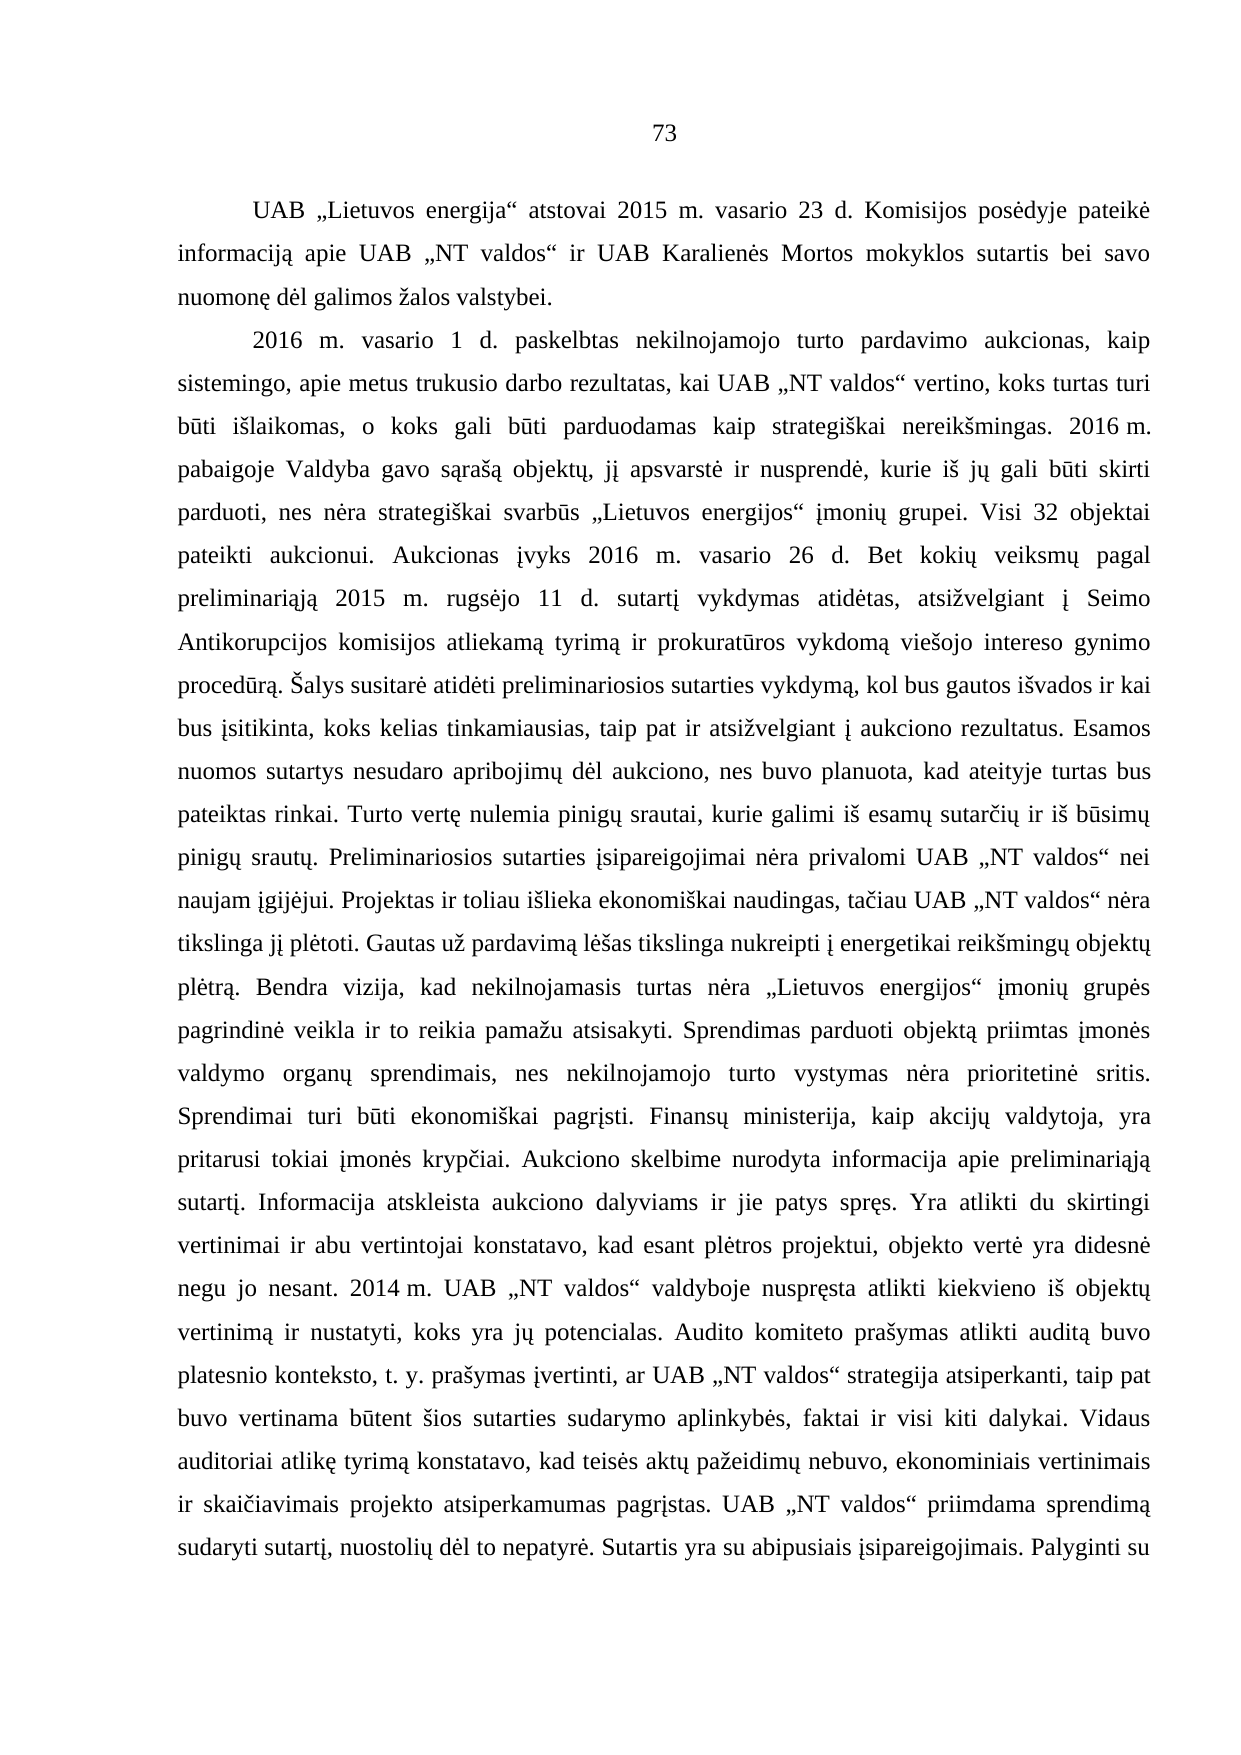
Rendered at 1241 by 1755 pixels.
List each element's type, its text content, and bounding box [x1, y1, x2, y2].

text UAB „Lietuvos energija“ atstovai 2015 m. vasario 23 d. Komisijos posėdyje pateikė informaciją apie UAB „NT valdos“ ir UAB Karalienės Mortos mokyklos sutartis bei savo nuomonę dėl galimos žalos valstybei. [177, 195, 1152, 310]
text 2016 m. vasario 1 d. paskelbtas nekilnojamojo turto pardavimo aukcionas, kaip sistemingo, apie metus trukusio darbo rezultatas, kai UAB „NT valdos“ vertino, koks turtas turi būti išlaikomas, o koks gali būti parduodamas kaip strategiškai nereikšmingas. 2016 m. pabaigoje Valdyba gavo sąrašą objektų, jį apsvarstė ir nusprendė, kurie iš jų gali būti skirti parduoti, nes nėra strategiškai svarbūs „Lietuvos energijos“ įmonių grupei. Visi 32 objektai pateikti aukcionui. Aukcionas įvyks 2016 m. vasario 26 d. Bet kokių veiksmų pagal preliminariąją 2015 m. rugsėjo 11 d. sutartį vykdymas atidėtas, atsižvelgiant į Seimo Antikorupcijos komisijos atliekamą tyrimą ir prokuratūros vykdomą viešojo intereso gynimo procedūrą. Šalys susitarė atidėti preliminariosios sutarties vykdymą, kol bus gautos išvados ir kai bus įsitikinta, koks kelias tinkamiausias, taip pat ir atsižvelgiant į aukciono rezultatus. Esamos nuomos sutartys nesudaro apribojimų dėl aukciono, nes buvo planuota, kad ateityje turtas bus pateiktas rinkai. Turto vertę nulemia pinigų srautai, kurie galimi iš esamų sutarčių ir iš būsimų pinigų srautų. Preliminariosios sutarties įsipareigojimai nėra privalomi UAB „NT valdos“ nei naujam įgijėjui. Projektas ir toliau išlieka ekonomiškai naudingas, tačiau UAB „NT valdos“ nėra tikslinga jį plėtoti. Gautas už pardavimą lėšas tikslinga nukreipti į energetikai reikšmingų objektų plėtrą. Bendra vizija, kad nekilnojamasis turtas nėra „Lietuvos energijos“ įmonių grupės pagrindinė veikla ir to reikia pamažu atsisakyti. Sprendimas parduoti objektą priimtas įmonės valdymo organų sprendimais, nes nekilnojamojo turto vystymas nėra prioritetinė sritis. Sprendimai turi būti ekonomiškai pagrįsti. Finansų ministerija, kaip akcijų valdytoja, yra pritarusi tokiai įmonės krypčiai. Aukciono skelbime nurodyta informacija apie preliminariąją sutartį. Informacija atskleista aukciono dalyviams ir jie patys spręs. Yra atlikti du skirtingi vertinimai ir abu vertintojai konstatavo, kad esant plėtros projektui, objekto vertė yra didesnė negu jo nesant. 2014 m. UAB „NT valdos“ valdyboje nuspręsta atlikti kiekvieno iš objektų vertinimą ir nustatyti, koks yra jų potencialas. Audito komiteto prašymas atlikti auditą buvo platesnio konteksto, t. y. prašymas įvertinti, ar UAB „NT valdos“ strategija atsiperkanti, taip pat buvo vertinama būtent šios sutarties sudarymo aplinkybės, faktai ir visi kiti dalykai. Vidaus auditoriai atlikę tyrimą konstatavo, kad teisės aktų pažeidimų nebuvo, ekonominiais vertinimais ir skaičiavimais projekto atsiperkamumas pagrįstas. UAB „NT valdos“ priimdama sprendimą sudaryti sutartį, nuostolių dėl to nepatyrė. Sutartis yra su abipusiais įsipareigojimais. Palyginti su [177, 325, 1152, 1561]
